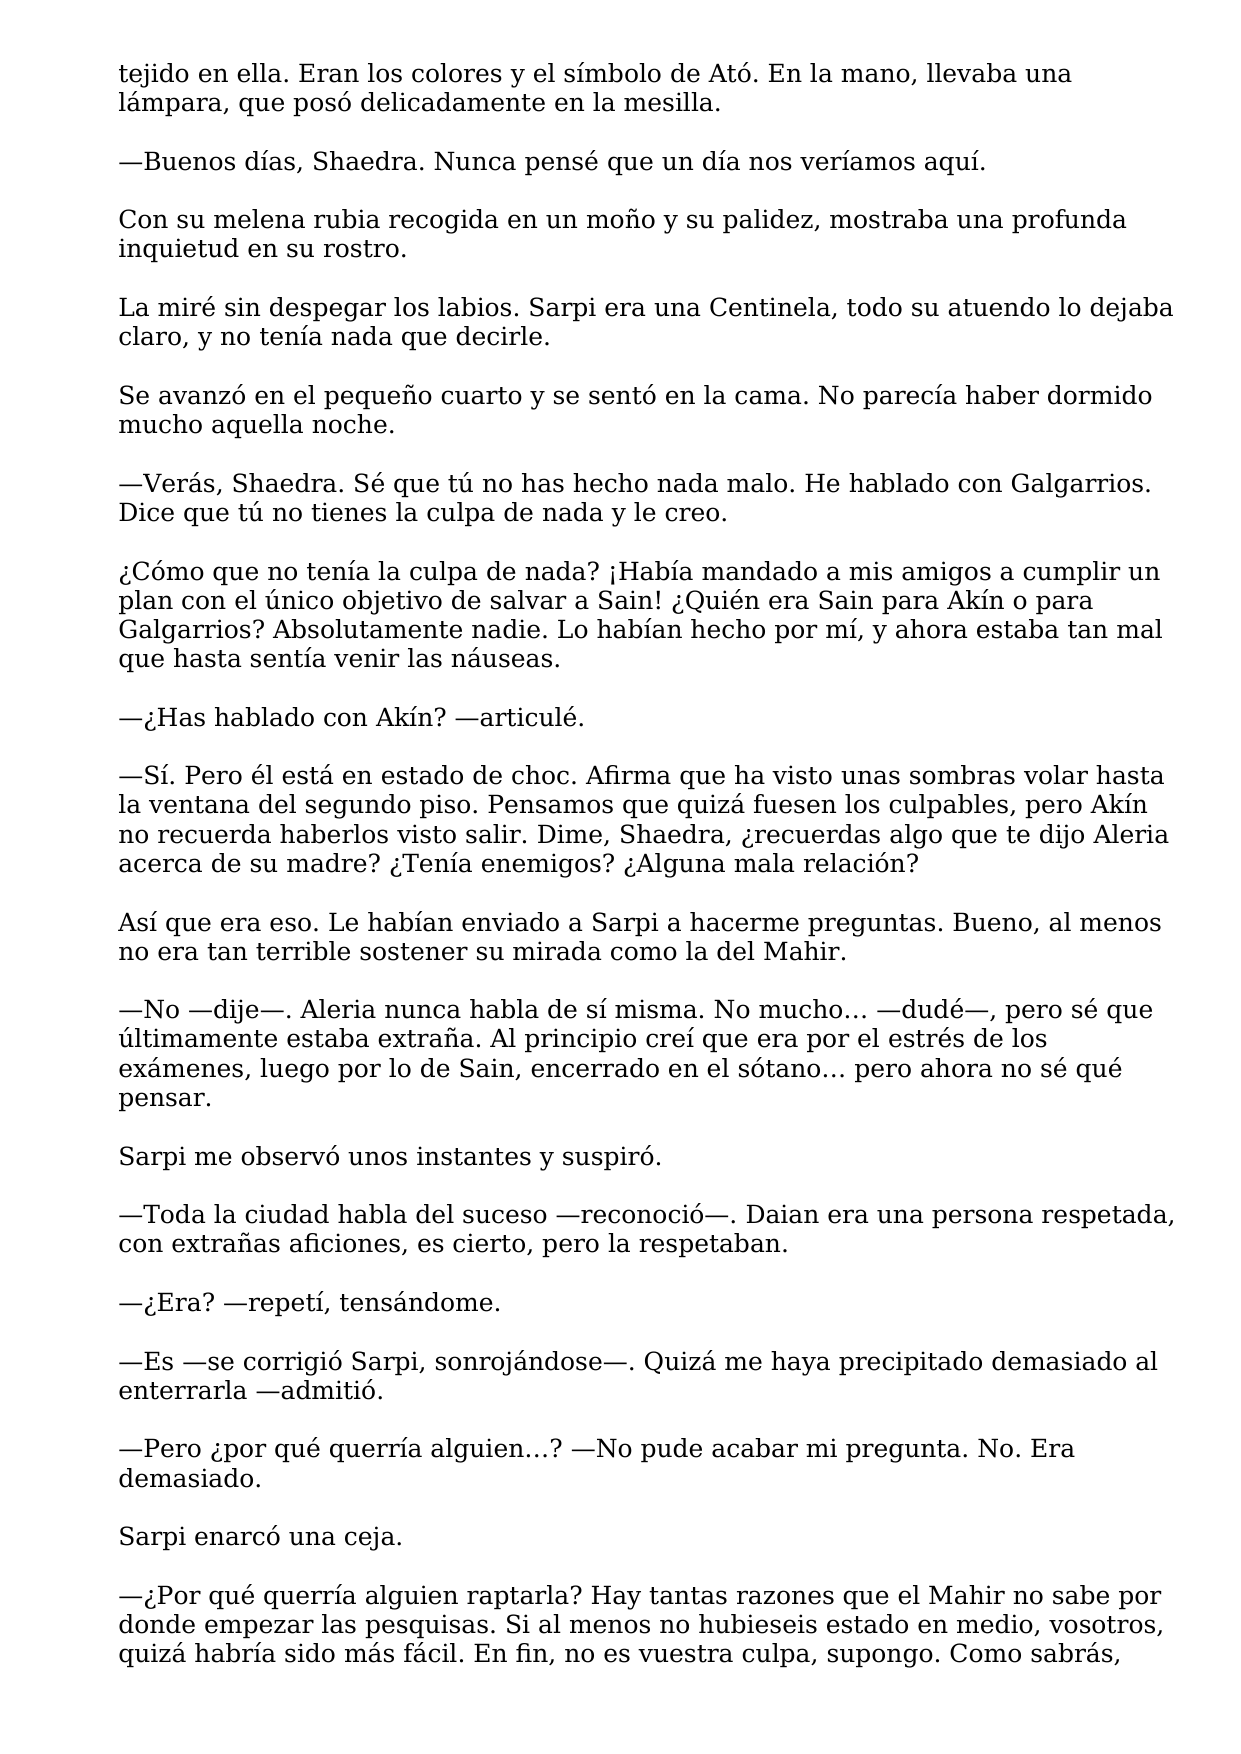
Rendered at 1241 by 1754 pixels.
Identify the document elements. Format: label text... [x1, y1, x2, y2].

text —Toda la ciudad habla del suceso —reconoció—. Daian era una persona respetada, con extrañas aficiones, es cierto, pero la respetaban. [118, 1200, 1181, 1259]
text Con su melena rubia recogida en un moño y su palidez, mostraba una profunda inquietud en su rostro. [118, 206, 1181, 264]
text La miré sin despegar los labios. Sarpi era una Centinela, todo su atuendo lo dejaba claro, y no tenía nada que decirle. [118, 293, 1181, 352]
text Así que era eso. Le habían enviado a Sarpi a hacerme preguntas. Bueno, al menos no era tan terrible sostener su mirada como la del Mahir. [118, 908, 1181, 966]
text ¿Cómo que no tenía la culpa de nada? ¡Había mandado a mis amigos a cumplir un plan con el único objetivo de salvar a Sain! ¿Quién era Sain para Akín o para Galgarrios? Absolutamente nadie. Lo habían hecho por mí, y ahora estaba tan mal que hasta sentía venir las náuseas. [118, 557, 1181, 673]
text —No —dije—. Aleria nunca habla de sí misma. No mucho… —dudé—, pero sé que últimamente estaba extraña. Al principio creí que era por el estrés de los exámenes, luego por lo de Sain, encerrado en el sótano… pero ahora no sé qué pensar. [118, 996, 1181, 1112]
text —Verás, Shaedra. Sé que tú no has hecho nada malo. He hablado con Galgarrios. Dice que tú no tienes la culpa de nada y le creo. [118, 469, 1181, 527]
text Sarpi enarcó una ceja. [118, 1522, 1181, 1552]
text tejido en ella. Eran los colores y el símbolo de Ató. En la mano, llevaba una lámpara, que posó delicadamente en la mesilla. [118, 59, 1181, 117]
text —Sí. Pero él está en estado de choc. Afirma que ha visto unas sombras volar hasta la ventana del segundo piso. Pensamos que quizá fuesen los culpables, pero Akín no recuerda haberlos visto salir. Dime, Shaedra, ¿recuerdas algo que te dijo Aleria acerca de su madre? ¿Tenía enemigos? ¿Alguna mala relación? [118, 762, 1181, 878]
text —¿Has hablado con Akín? —articulé. [118, 703, 1181, 732]
text Sarpi me observó unos instantes y suspiró. [118, 1142, 1181, 1171]
text Se avanzó en el pequeño cuarto y se sentó en la cama. No parecía haber dormido mucho aquella noche. [118, 381, 1181, 439]
text —¿Por qué querría alguien raptarla? Hay tantas razones que el Mahir no sabe por donde empezar las pesquisas. Si al menos no hubieseis estado en medio, vosotros, quizá habría sido más fácil. En fin, no es vuestra culpa, supongo. Como sabrás, [118, 1581, 1181, 1668]
text —¿Era? —repetí, tensándome. [118, 1288, 1181, 1317]
text —Es —se corrigió Sarpi, sonrojándose—. Quizá me haya precipitado demasiado al enterrarla —admitió. [118, 1347, 1181, 1405]
text —Buenos días, Shaedra. Nunca pensé que un día nos veríamos aquí. [118, 147, 1181, 176]
text —Pero ¿por qué querría alguien…? —No pude acabar mi pregunta. No. Era demasiado. [118, 1434, 1181, 1493]
